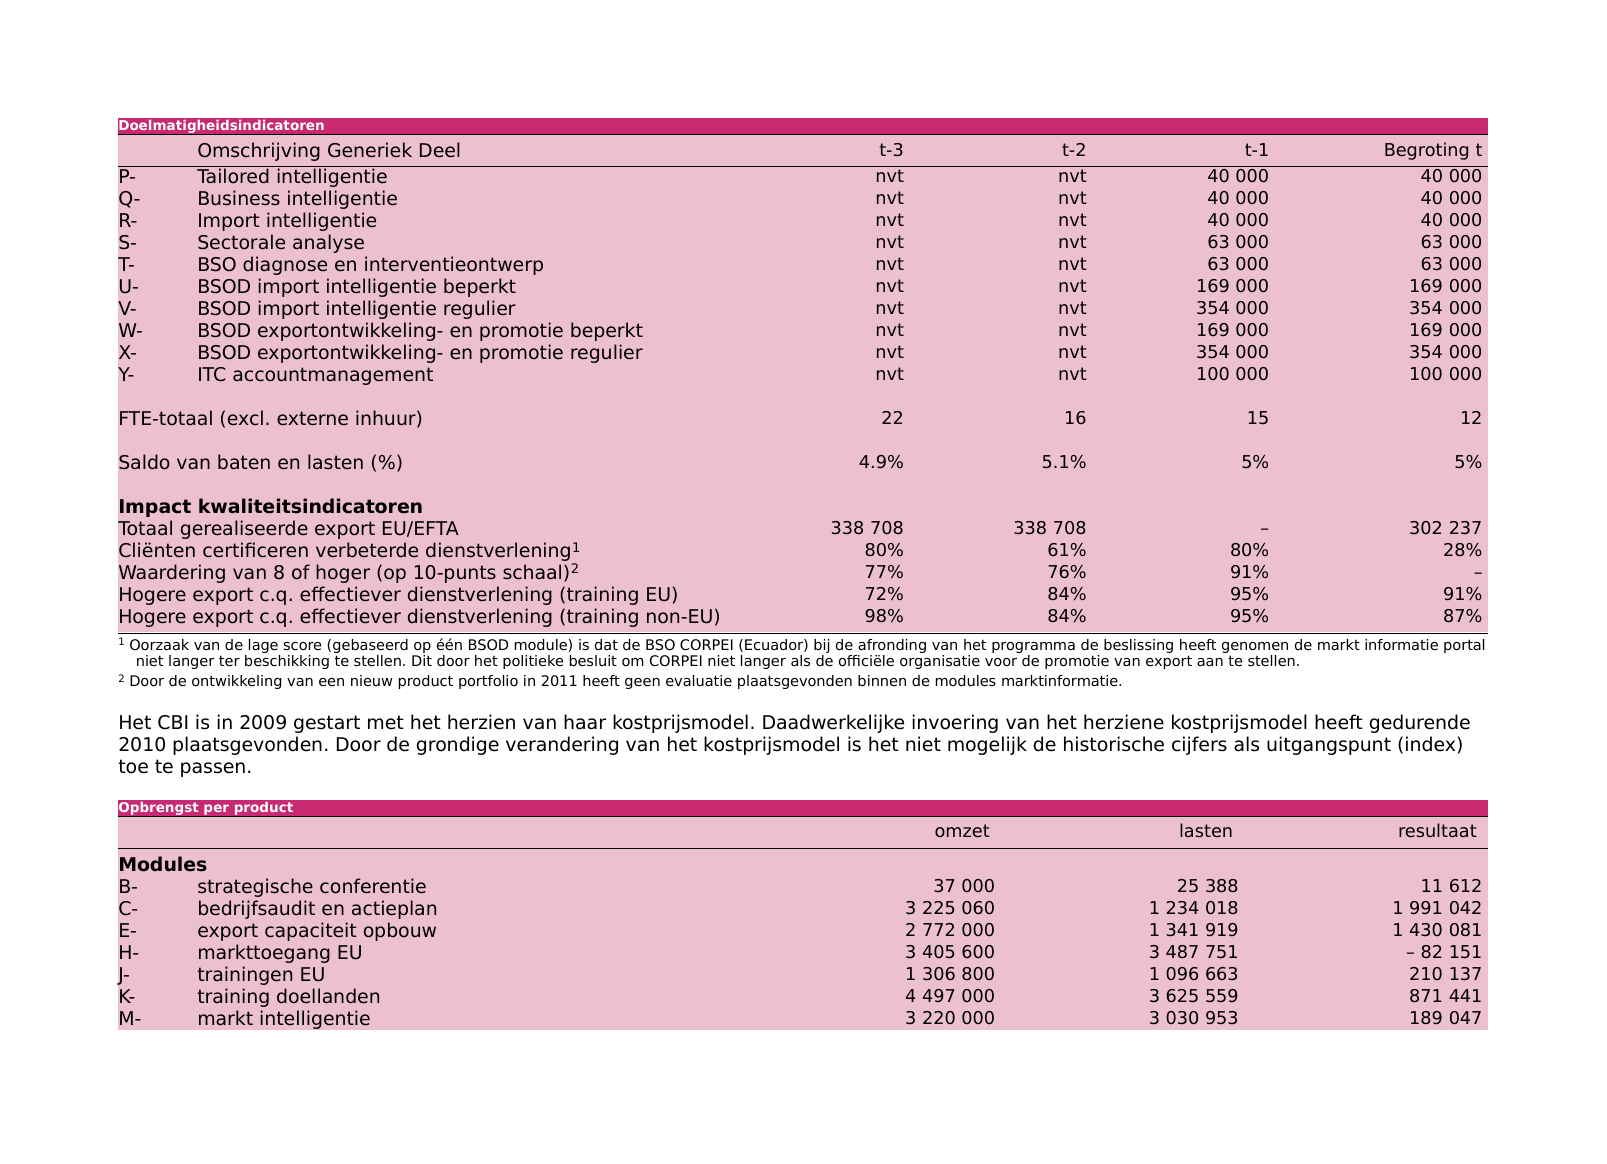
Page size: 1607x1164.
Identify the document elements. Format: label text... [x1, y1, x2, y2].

table_cell strategische conferentie [191, 876, 757, 898]
table_cell 1 096 663 [1001, 964, 1244, 986]
table_cell 37 000 [758, 876, 1001, 898]
table_cell nvt [727, 232, 909, 254]
text Het CBI is in 2009 gestart met het herzien van haar kostprijsmodel. Daadwerkelijke invoering van het herziene kostprijsmodel heeft gedurende 2010 plaatsgevonden. Door de grondige verandering van het kostprijsmodel is het niet mogelijk de historische cijfers als uitgangspunt (index) toe te passen. [118, 712, 1488, 778]
table_cell ITC accountmanagement [191, 364, 727, 386]
table_cell 1 430 081 [1245, 920, 1488, 942]
table_cell K- [118, 986, 191, 1008]
table_cell 80% [1092, 540, 1275, 562]
table_cell S- [118, 232, 191, 254]
table_cell BSOD exportontwikkeling- en promotie regulier [191, 342, 727, 364]
table_cell resultaat [1245, 817, 1488, 848]
table_cell 15 [1092, 408, 1275, 430]
table_cell V- [118, 298, 191, 320]
table_header Opbrengst per product [118, 800, 1488, 816]
table_cell Cliënten certificeren verbeterde dienstverlening1 [118, 540, 727, 562]
table_cell t-2 [910, 135, 1092, 166]
table_cell [727, 496, 909, 518]
table_cell 5% [1275, 452, 1488, 474]
table_cell Saldo van baten en lasten (%) [118, 452, 727, 474]
table_cell [191, 430, 727, 452]
table_cell [118, 474, 191, 496]
table_cell M- [118, 1008, 191, 1030]
table_cell t-1 [1092, 135, 1275, 166]
table_cell 11 612 [1245, 876, 1488, 898]
table_cell BSOD import intelligentie regulier [191, 298, 727, 320]
table_cell 210 137 [1245, 964, 1488, 986]
table_cell 63 000 [1275, 232, 1488, 254]
table_cell trainingen EU [191, 964, 757, 986]
table_cell [191, 474, 727, 496]
table_cell markttoegang EU [191, 942, 757, 964]
table_cell 40 000 [1275, 188, 1488, 210]
table_cell nvt [910, 232, 1092, 254]
table_cell [1245, 849, 1488, 876]
table_cell 169 000 [1275, 320, 1488, 342]
table_cell Omschrijving Generiek Deel [191, 135, 727, 166]
table_cell 5.1% [910, 452, 1092, 474]
table_cell nvt [910, 276, 1092, 298]
table_cell [1092, 430, 1275, 452]
table_cell 354 000 [1092, 342, 1275, 364]
table_cell [118, 430, 191, 452]
table_cell 871 441 [1245, 986, 1488, 1008]
table_cell [1092, 474, 1275, 496]
table_cell [758, 849, 1001, 876]
table_cell X- [118, 342, 191, 364]
table_cell 84% [910, 584, 1092, 606]
table_cell 91% [1275, 584, 1488, 606]
table_cell – [1092, 518, 1275, 540]
table_cell P- [118, 167, 191, 188]
table_cell 189 047 [1245, 1008, 1488, 1030]
table_cell 4 497 000 [758, 986, 1001, 1008]
table_cell [1001, 849, 1244, 876]
table_cell BSOD exportontwikkeling- en promotie beperkt [191, 320, 727, 342]
table_cell [1275, 474, 1488, 496]
table_cell nvt [727, 320, 909, 342]
table_cell 100 000 [1275, 364, 1488, 386]
table_cell Waardering van 8 of hoger (op 10-punts schaal)2 [118, 562, 727, 584]
table_cell Begroting t [1275, 135, 1488, 166]
table_cell nvt [727, 254, 909, 276]
table_cell [1092, 496, 1275, 518]
table_cell nvt [910, 298, 1092, 320]
table_cell 354 000 [1275, 342, 1488, 364]
table_cell export capaciteit opbouw [191, 920, 757, 942]
table_cell 87% [1275, 606, 1488, 632]
table_cell H- [118, 942, 191, 964]
table_cell 354 000 [1275, 298, 1488, 320]
table_cell B- [118, 876, 191, 898]
table_cell – [1275, 562, 1488, 584]
table_cell nvt [727, 210, 909, 232]
table_cell nvt [910, 320, 1092, 342]
table_cell 22 [727, 408, 909, 430]
table_cell 1 306 800 [758, 964, 1001, 986]
table_cell nvt [910, 188, 1092, 210]
table_cell 25 388 [1001, 876, 1244, 898]
table_cell 169 000 [1275, 276, 1488, 298]
table_cell 5% [1092, 452, 1275, 474]
table_cell 1 991 042 [1245, 898, 1488, 920]
table_cell C- [118, 898, 191, 920]
table_cell nvt [727, 188, 909, 210]
table_cell 4.9% [727, 452, 909, 474]
table_cell t-3 [727, 135, 909, 166]
table_cell [1275, 430, 1488, 452]
table_cell BSOD import intelligentie beperkt [191, 276, 727, 298]
table_cell E- [118, 920, 191, 942]
table_cell Hogere export c.q. effectiever dienstverlening (training non-EU) [118, 606, 727, 632]
table_cell 1 341 919 [1001, 920, 1244, 942]
table_cell 95% [1092, 584, 1275, 606]
table_cell nvt [727, 364, 909, 386]
table_cell R- [118, 210, 191, 232]
table_cell 84% [910, 606, 1092, 632]
table_cell 28% [1275, 540, 1488, 562]
table_cell 338 708 [910, 518, 1092, 540]
table_cell U- [118, 276, 191, 298]
table_cell 12 [1275, 408, 1488, 430]
table_cell markt intelligentie [191, 1008, 757, 1030]
table_cell 2 772 000 [758, 920, 1001, 942]
table_cell 40 000 [1092, 188, 1275, 210]
table_cell Hogere export c.q. effectiever dienstverlening (training EU) [118, 584, 727, 606]
table_cell 63 000 [1092, 232, 1275, 254]
table_cell Import intelligentie [191, 210, 727, 232]
table_cell [1092, 386, 1275, 408]
table_cell 3 225 060 [758, 898, 1001, 920]
table_cell 1 234 018 [1001, 898, 1244, 920]
table_cell 1 Oorzaak van de lage score (gebaseerd op één BSOD module) is dat de BSO CORPEI (Ecuador) bij de afronding van het programma de beslissing heeft genomen de markt informatie portal niet langer ter beschikking te stellen. Dit door het politieke besluit om CORPEI niet langer als de officiële organisatie voor de promotie van export aan te stellen. 2 Door de ontwikkeling van een nieuw product portfolio in 2011 heeft geen evaluatie plaatsgevonden binnen de modules marktinformatie. [118, 634, 1488, 690]
table_cell Sectorale analyse [191, 232, 727, 254]
table_cell omzet [758, 817, 1001, 848]
table_cell 91% [1092, 562, 1275, 584]
table_cell J- [118, 964, 191, 986]
table_cell 3 220 000 [758, 1008, 1001, 1030]
table_cell 3 625 559 [1001, 986, 1244, 1008]
table_cell [118, 817, 191, 848]
table_cell 61% [910, 540, 1092, 562]
table_cell training doellanden [191, 986, 757, 1008]
table_cell 95% [1092, 606, 1275, 632]
table_cell [1275, 386, 1488, 408]
table_cell Q- [118, 188, 191, 210]
table_cell FTE-totaal (excl. externe inhuur) [118, 408, 727, 430]
table_cell lasten [1001, 817, 1244, 848]
table_cell nvt [910, 167, 1092, 188]
table_cell 80% [727, 540, 909, 562]
table_cell [727, 430, 909, 452]
table_cell [118, 386, 191, 408]
table_cell 302 237 [1275, 518, 1488, 540]
table_cell 63 000 [1092, 254, 1275, 276]
table_cell 40 000 [1275, 210, 1488, 232]
table_cell 16 [910, 408, 1092, 430]
table_cell 98% [727, 606, 909, 632]
table_cell [910, 474, 1092, 496]
table_cell W- [118, 320, 191, 342]
table_cell [910, 496, 1092, 518]
table_cell Y- [118, 364, 191, 386]
table_cell 76% [910, 562, 1092, 584]
table_cell [1275, 496, 1488, 518]
table_cell 40 000 [1092, 210, 1275, 232]
table_cell nvt [910, 254, 1092, 276]
table_header Doelmatigheidsindicatoren [118, 118, 1488, 134]
table_cell 354 000 [1092, 298, 1275, 320]
table_cell 40 000 [1092, 167, 1275, 188]
table_cell Tailored intelligentie [191, 167, 727, 188]
table_cell [118, 135, 191, 166]
table_cell nvt [910, 364, 1092, 386]
table_cell 77% [727, 562, 909, 584]
table_cell nvt [727, 167, 909, 188]
table_cell nvt [727, 342, 909, 364]
table_cell 169 000 [1092, 320, 1275, 342]
table_cell 169 000 [1092, 276, 1275, 298]
table_cell T- [118, 254, 191, 276]
table_cell nvt [727, 298, 909, 320]
table_cell nvt [910, 342, 1092, 364]
table_cell 3 487 751 [1001, 942, 1244, 964]
table_cell 3 405 600 [758, 942, 1001, 964]
table_cell Modules [118, 849, 757, 876]
table_cell 63 000 [1275, 254, 1488, 276]
table_cell 40 000 [1275, 167, 1488, 188]
table_cell [727, 474, 909, 496]
table_cell nvt [727, 276, 909, 298]
table_cell [727, 386, 909, 408]
table_cell [191, 386, 727, 408]
table_cell 100 000 [1092, 364, 1275, 386]
table_cell – 82 151 [1245, 942, 1488, 964]
table_cell Totaal gerealiseerde export EU/EFTA [118, 518, 727, 540]
table_cell 72% [727, 584, 909, 606]
table_cell [910, 430, 1092, 452]
table_cell Impact kwaliteitsindicatoren [118, 496, 727, 518]
table_cell [191, 817, 757, 848]
table_cell [910, 386, 1092, 408]
table_cell bedrijfsaudit en actieplan [191, 898, 757, 920]
table_cell 3 030 953 [1001, 1008, 1244, 1030]
table_cell nvt [910, 210, 1092, 232]
table_cell BSO diagnose en interventieontwerp [191, 254, 727, 276]
table_cell Business intelligentie [191, 188, 727, 210]
table_cell 338 708 [727, 518, 909, 540]
